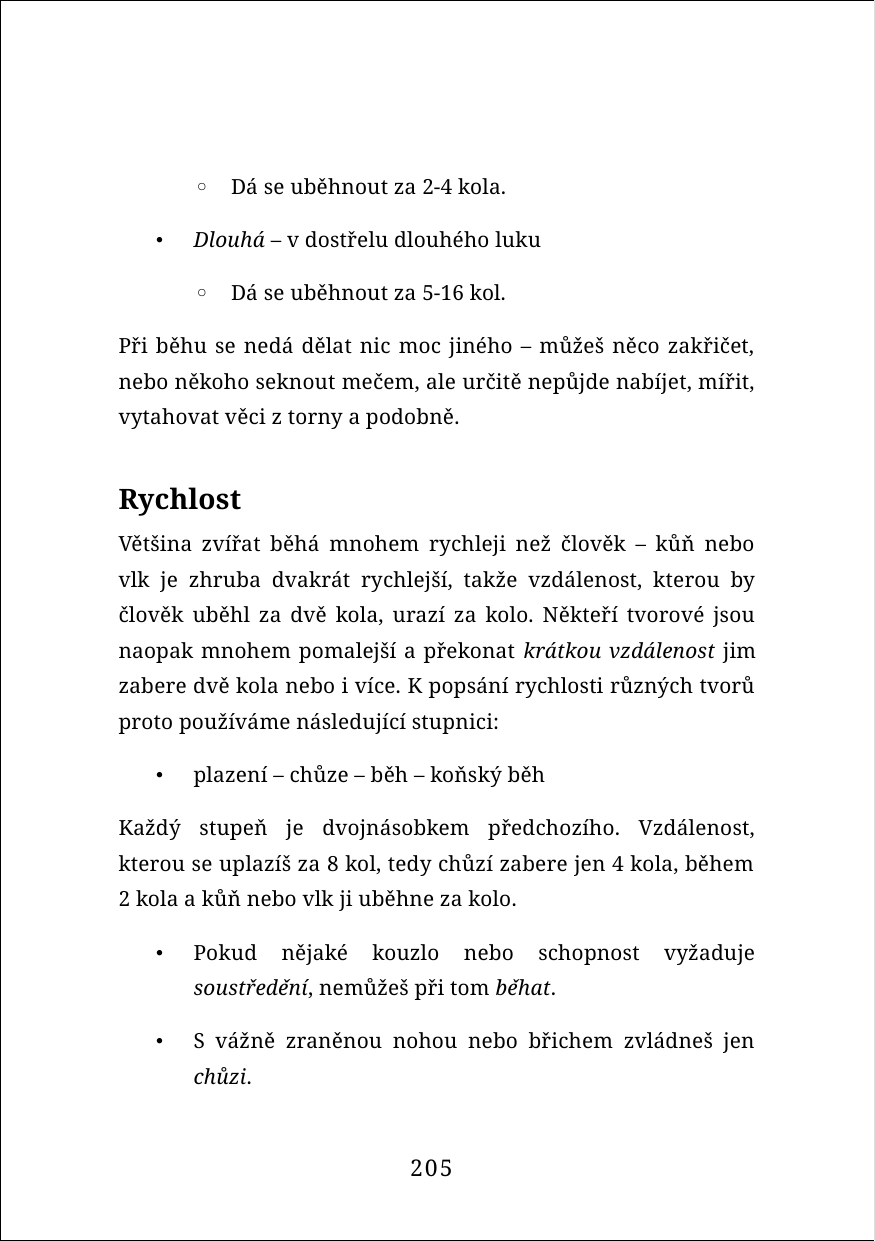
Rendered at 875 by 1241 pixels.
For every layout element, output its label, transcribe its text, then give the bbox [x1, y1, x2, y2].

list Dá se uběhnout za 2-4 kola. [193, 172, 756, 200]
list Dá se uběhnout za 5-16 kol. [193, 278, 756, 307]
list plazení – chůze – běh – koňský běh [156, 760, 756, 789]
text Každý stupeň je dvojnásobkem předchozího. Vzdálenost, kterou se uplazíš za 8 kol, tedy chůzí zabere jen 4 kola, během 2 kola a kůň nebo vlk ji uběhne za kolo. [118, 813, 756, 913]
text Většina zvířat běhá mnohem rychleji než člověk – kůň nebo vlk je zhruba dvakrát rychlejší, takže vzdálenost, kterou by člověk uběhl za dvě kola, urazí za kolo. Někteří tvorové jsou naopak mnohem pomalejší a překonat krátkou vzdálenost jim zabere dvě kola nebo i více. K popsání rychlosti různých tvorů proto používáme následující stupnici: [118, 529, 756, 736]
subtitle Rychlost [118, 479, 756, 518]
list Dlouhá – v dostřelu dlouhého luku [156, 225, 756, 253]
list Pokud nějaké kouzlo nebo schopnost vyžaduje soustředění, nemůžeš při tom běhat. [156, 938, 756, 1002]
list S vážně zraněnou nohou nebo břichem zvládneš jen chůzi. [156, 1027, 756, 1091]
text Při běhu se nedá dělat nic moc jiného – můžeš něco zakřičet, nebo někoho seknout mečem, ale určitě nepůjde nabíjet, mířit, vytahovat věci z torny a podobně. [118, 331, 756, 431]
